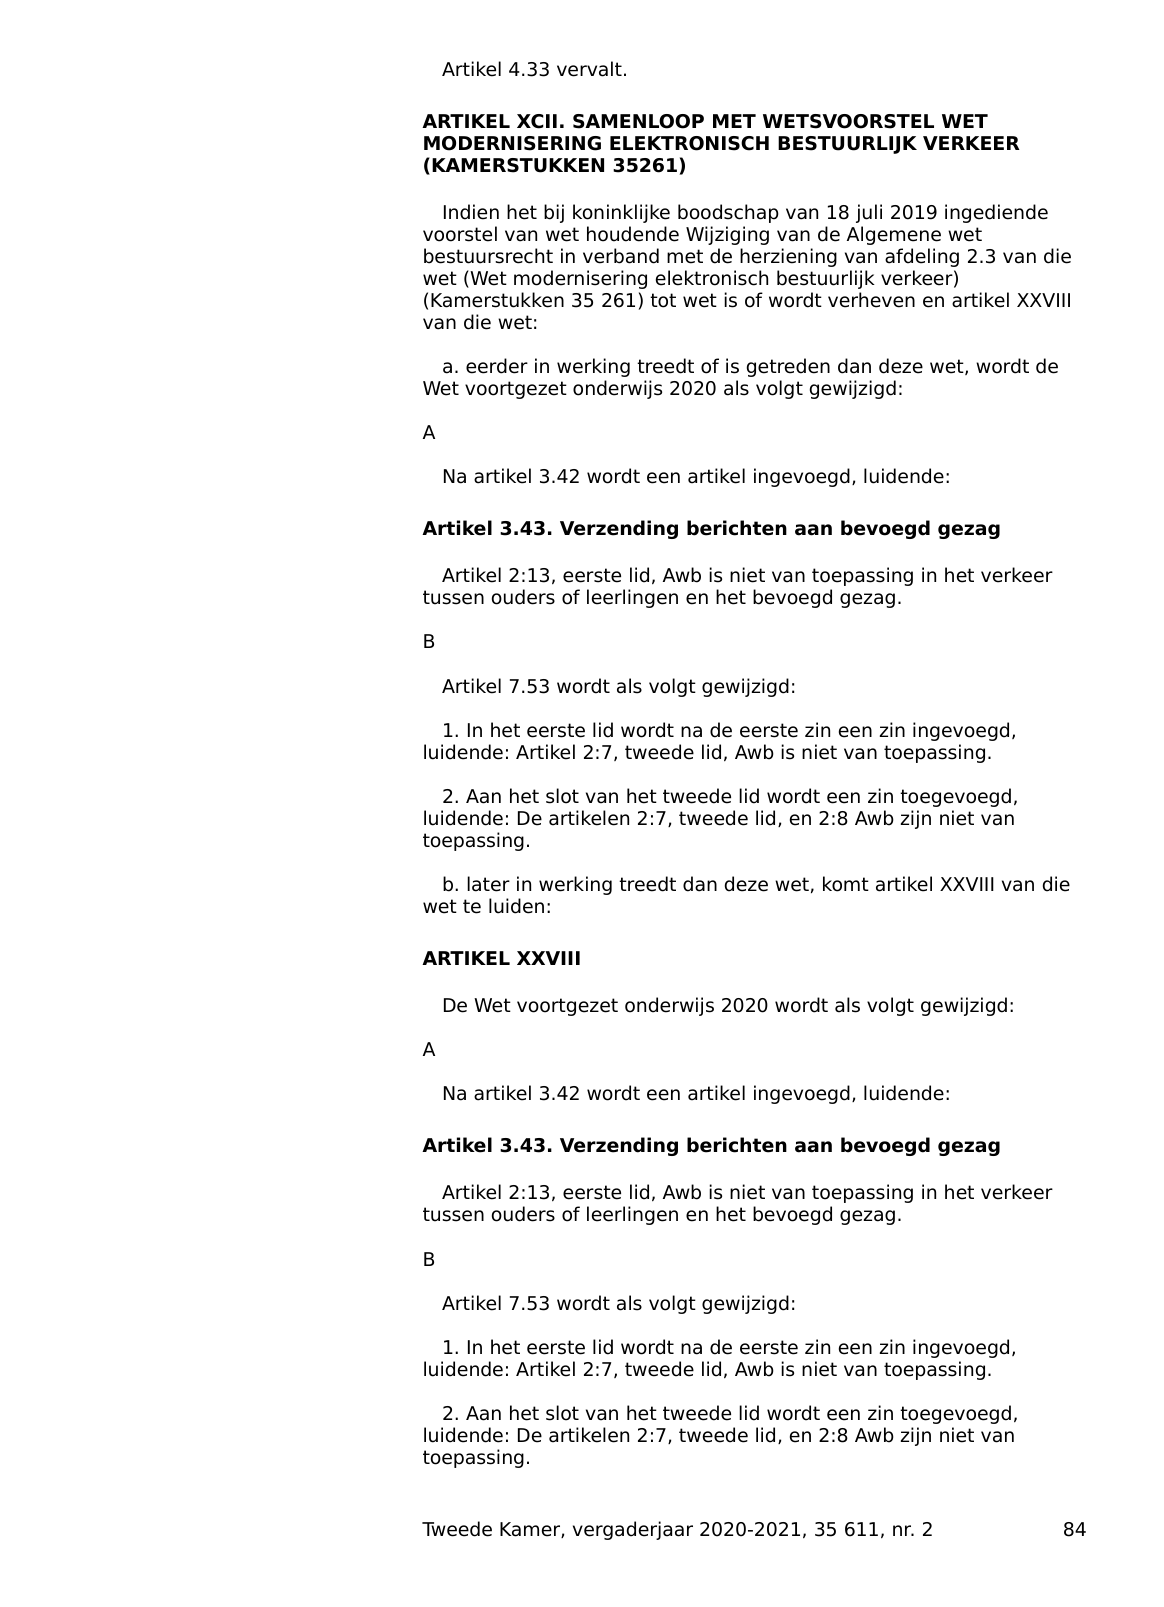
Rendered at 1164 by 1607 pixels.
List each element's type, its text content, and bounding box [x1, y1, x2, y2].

text B [422, 1248, 1087, 1270]
text De Wet voortgezet onderwijs 2020 wordt als volgt gewijzigd: [422, 995, 1087, 1017]
subtitle ARTIKEL XXVIII [422, 948, 1087, 970]
subtitle ARTIKEL XCII. SAMENLOOP MET WETSVOORSTEL WET MODERNISERING ELEKTRONISCH BESTUURLIJK VERKEER (KAMERSTUKKEN 35261) [422, 111, 1087, 177]
text A [422, 1039, 1087, 1061]
subtitle Artikel 3.43. Verzending berichten aan bevoegd gezag [422, 1135, 1087, 1157]
text Artikel 7.53 wordt als volgt gewijzigd: [422, 676, 1087, 698]
text B [422, 631, 1087, 653]
text Na artikel 3.42 wordt een artikel ingevoegd, luidende: [422, 1083, 1087, 1105]
text 1. In het eerste lid wordt na de eerste zin een zin ingevoegd, luidende: Artikel 2:7, tweede lid, Awb is niet van toepassing. [422, 720, 1087, 764]
text 2. Aan het slot van het tweede lid wordt een zin toegevoegd, luidende: De artikelen 2:7, tweede lid, en 2:8 Awb zijn niet van toepassing. [422, 1403, 1087, 1469]
text Artikel 7.53 wordt als volgt gewijzigd: [422, 1293, 1087, 1314]
text Na artikel 3.42 wordt een artikel ingevoegd, luidende: [422, 466, 1087, 488]
text A [422, 422, 1087, 444]
text 1. In het eerste lid wordt na de eerste zin een zin ingevoegd, luidende: Artikel 2:7, tweede lid, Awb is niet van toepassing. [422, 1337, 1087, 1381]
subtitle Artikel 3.43. Verzending berichten aan bevoegd gezag [422, 518, 1087, 540]
text Artikel 2:13, eerste lid, Awb is niet van toepassing in het verkeer tussen ouders of leerlingen en het bevoegd gezag. [422, 1182, 1087, 1226]
text a. eerder in werking treedt of is getreden dan deze wet, wordt de Wet voortgezet onderwijs 2020 als volgt gewijzigd: [422, 356, 1087, 400]
text 2. Aan het slot van het tweede lid wordt een zin toegevoegd, luidende: De artikelen 2:7, tweede lid, en 2:8 Awb zijn niet van toepassing. [422, 786, 1087, 852]
text Artikel 4.33 vervalt. [422, 59, 1087, 81]
text b. later in werking treedt dan deze wet, komt artikel XXVIII van die wet te luiden: [422, 874, 1087, 918]
text Indien het bij koninklijke boodschap van 18 juli 2019 ingediende voorstel van wet houdende Wijziging van de Algemene wet bestuursrecht in verband met de herziening van afdeling 2.3 van die wet (Wet modernisering elektronisch bestuurlijk verkeer) (Kamerstukken 35 261) tot wet is of wordt verheven en artikel XXVIII van die wet: [422, 202, 1087, 334]
text Artikel 2:13, eerste lid, Awb is niet van toepassing in het verkeer tussen ouders of leerlingen en het bevoegd gezag. [422, 565, 1087, 609]
